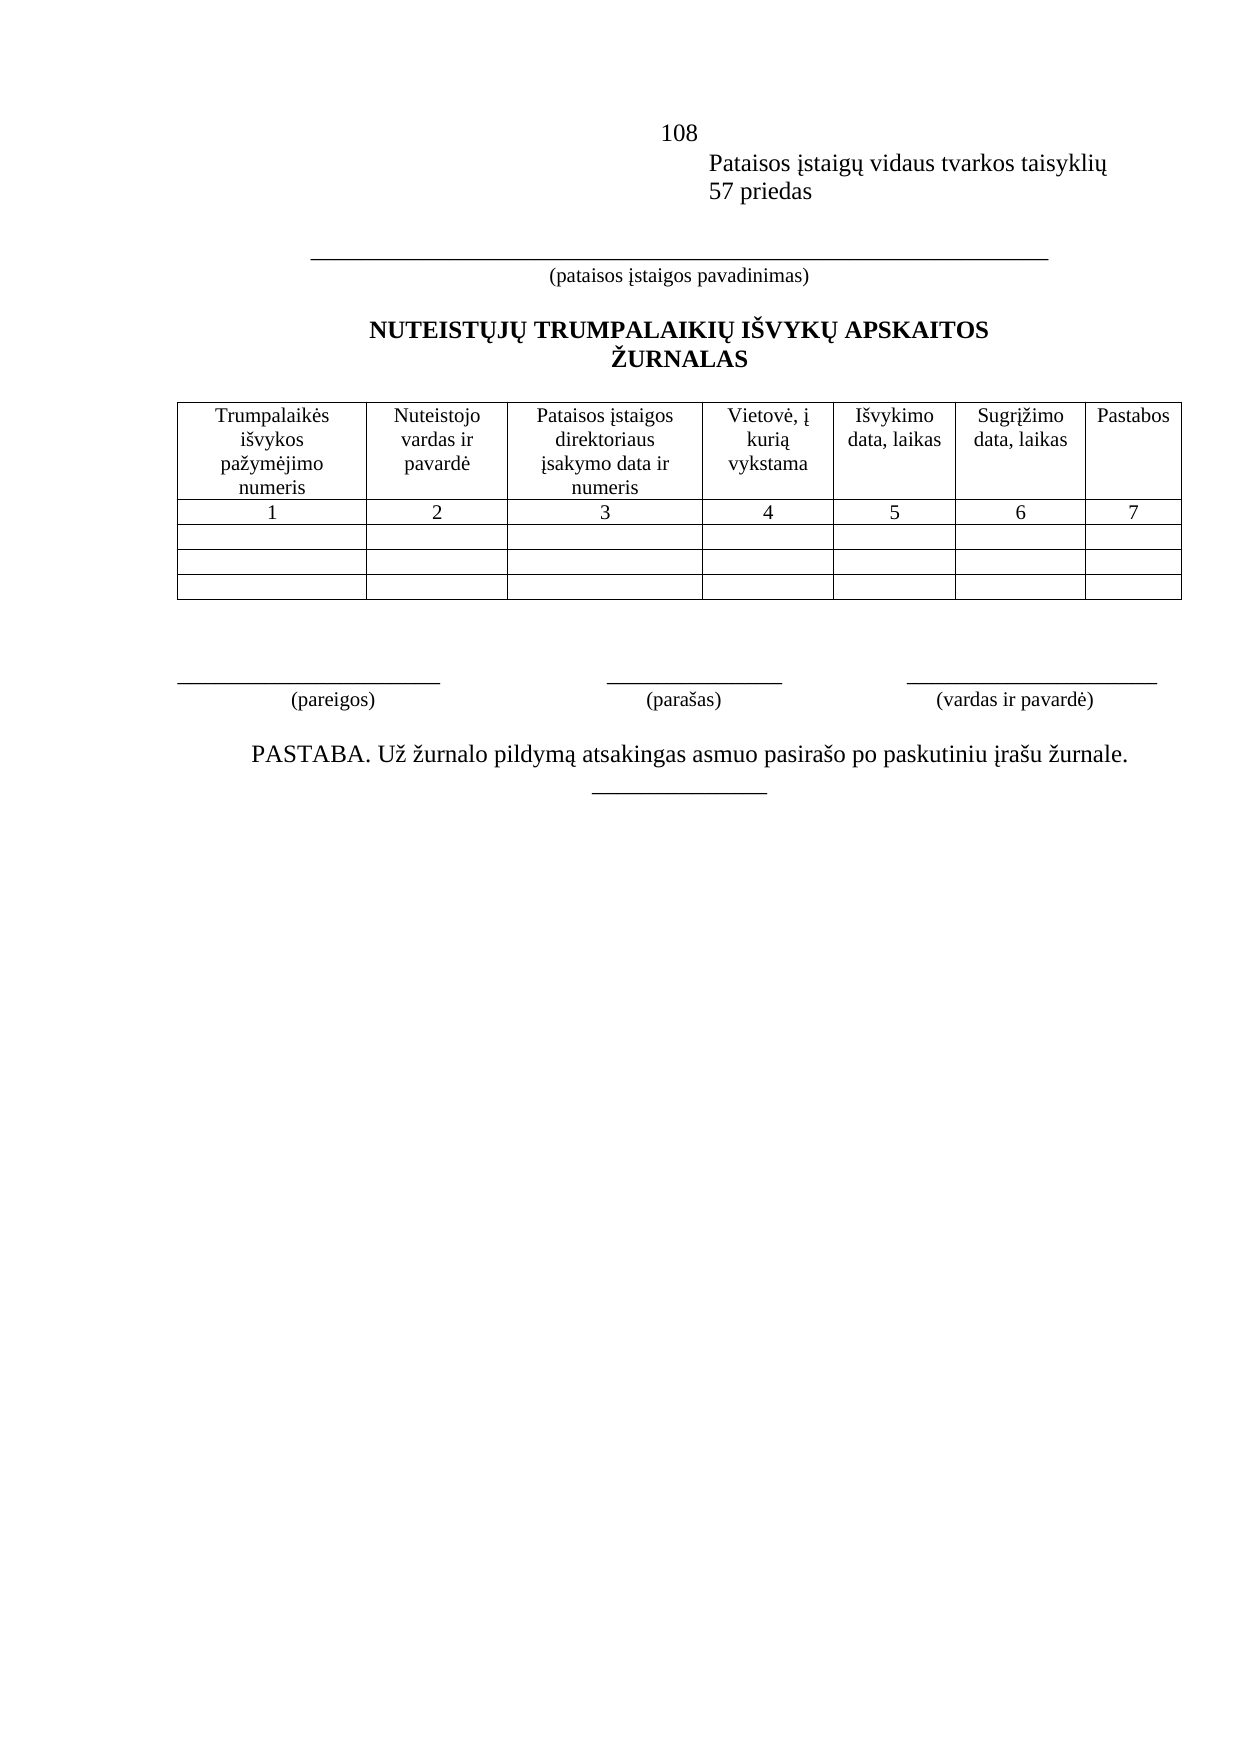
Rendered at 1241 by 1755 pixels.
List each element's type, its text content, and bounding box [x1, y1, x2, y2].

text PASTABA. Už žurnalo pildymą atsakingas asmuo pasirašo po paskutiniu įrašu žurnale. [177, 739, 1181, 768]
table_cell [956, 525, 1085, 549]
table_cell 7 [1086, 500, 1181, 524]
table_header Pataisos įstaigos direktoriaus įsakymo data ir numeris [508, 403, 702, 499]
text ŽURNALAS [177, 344, 1181, 373]
table_header Sugrįžimo data, laikas [956, 403, 1085, 499]
text ___________________________________________________________ [177, 234, 1181, 263]
table_cell [834, 525, 955, 549]
table_cell [956, 575, 1085, 599]
table_cell 6 [956, 500, 1085, 524]
table_header Pastabos [1086, 403, 1181, 499]
table_cell [367, 550, 507, 574]
table_cell [178, 550, 366, 574]
table_cell [703, 550, 833, 574]
text _____________________ ______________ ____________________ [177, 658, 1181, 687]
table_header Nuteistojo vardas ir pavardė [367, 403, 507, 499]
table_cell 1 [178, 500, 366, 524]
text (pareigos) (parašas) (vardas ir pavardė) [177, 687, 1181, 711]
table_cell [508, 525, 702, 549]
text NUTEISTŲJŲ TRUMPALAIKIŲ IŠVYKŲ APSKAITOS [177, 315, 1181, 344]
table_cell [834, 550, 955, 574]
table_header Išvykimo data, laikas [834, 403, 955, 499]
table_cell 3 [508, 500, 702, 524]
text Pataisos įstaigų vidaus tvarkos taisyklių [709, 148, 1181, 176]
table_cell [834, 575, 955, 599]
text 57 priedas [177, 176, 1181, 205]
table_cell [178, 575, 366, 599]
table_cell [1086, 550, 1181, 574]
table_cell [703, 575, 833, 599]
table_cell [703, 525, 833, 549]
text (pataisos įstaigos pavadinimas) [177, 263, 1181, 287]
table_cell 4 [703, 500, 833, 524]
table_cell [1086, 575, 1181, 599]
table_cell [367, 575, 507, 599]
table_cell 5 [834, 500, 955, 524]
table_cell [178, 525, 366, 549]
table_cell [508, 550, 702, 574]
table_header Trumpalaikės išvykos pažymėjimo numeris [178, 403, 366, 499]
table_header Vietovė, į kurią vykstama [703, 403, 833, 499]
table_cell [1086, 525, 1181, 549]
table_cell [956, 550, 1085, 574]
table_cell [508, 575, 702, 599]
table_cell [367, 525, 507, 549]
table_cell 2 [367, 500, 507, 524]
text ______________ [177, 768, 1181, 797]
